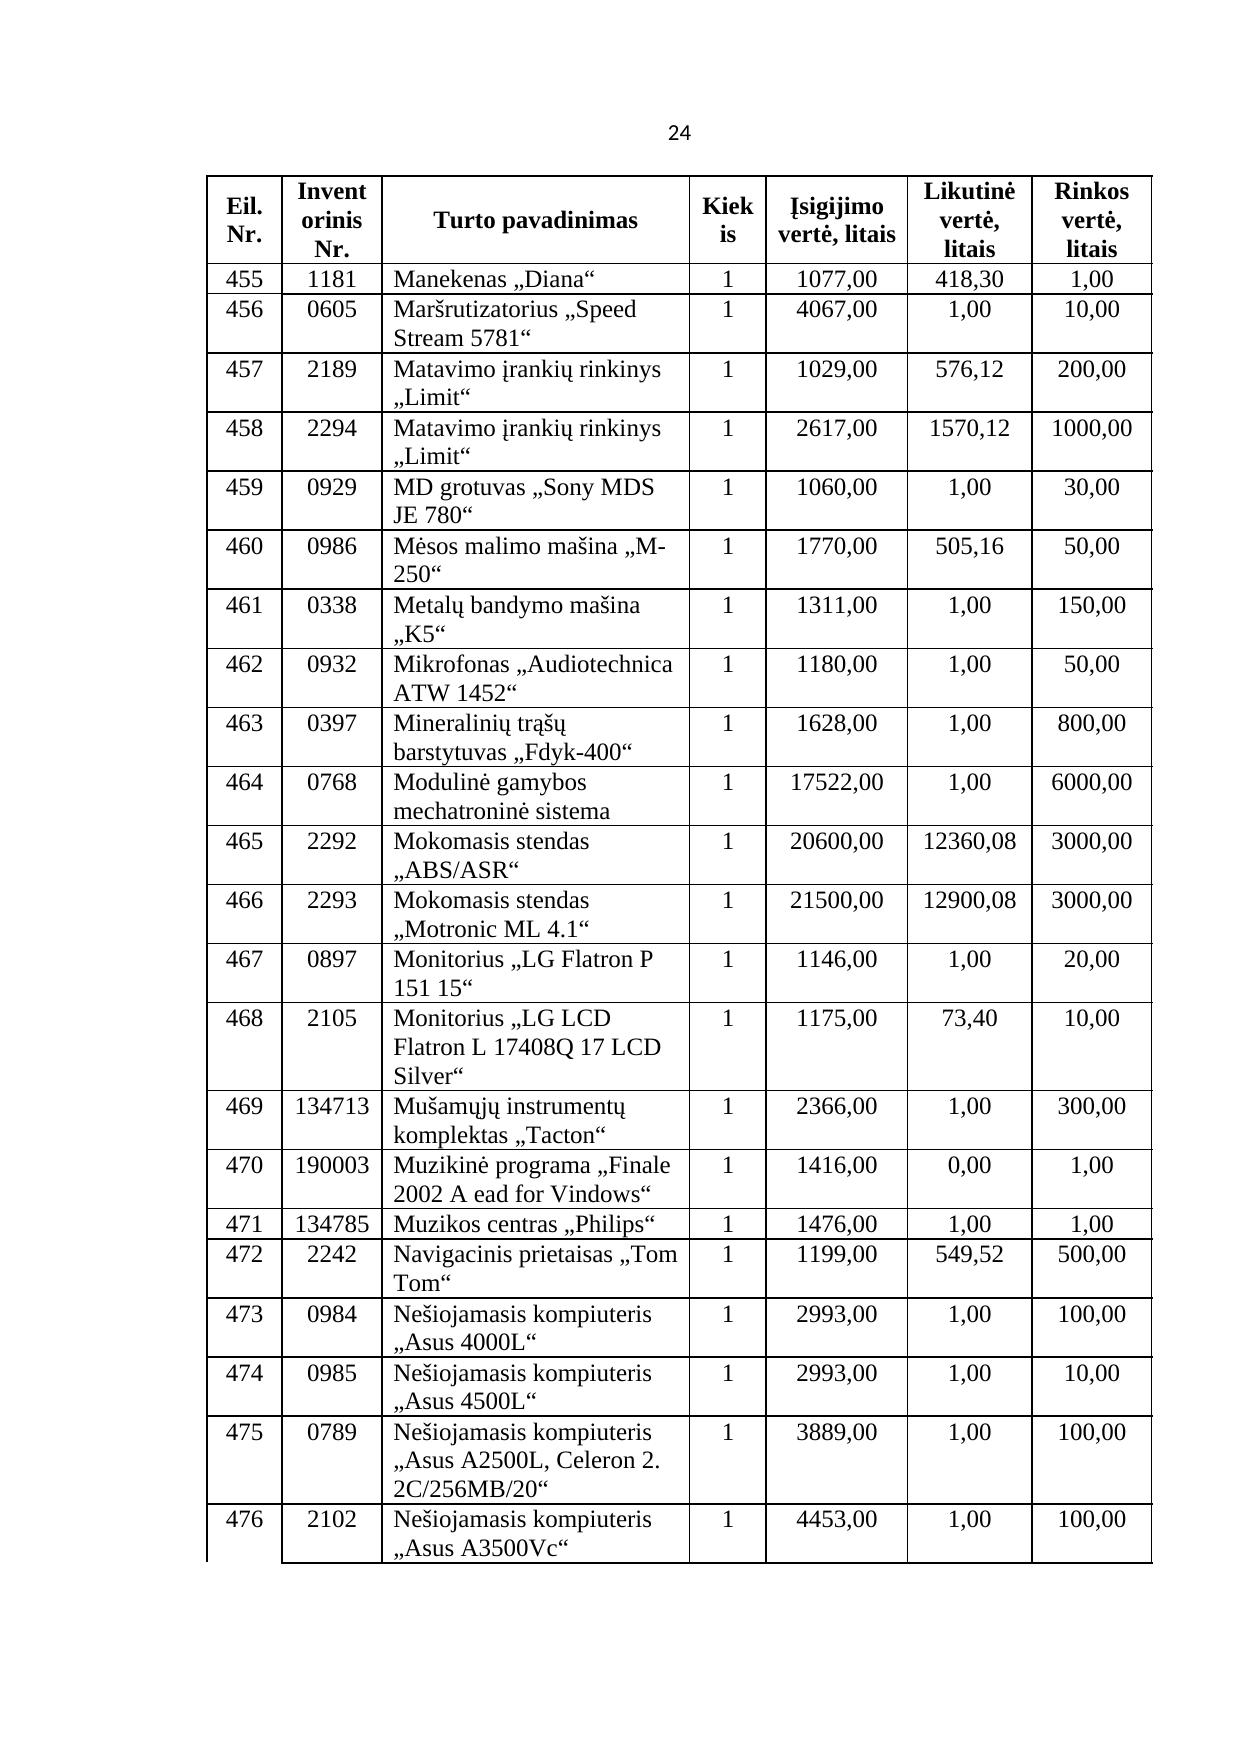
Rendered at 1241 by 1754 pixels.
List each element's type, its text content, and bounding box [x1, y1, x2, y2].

table_cell 10,00 [1033, 295, 1151, 352]
table_cell 466 [208, 885, 281, 943]
table_cell 1,00 [908, 708, 1031, 766]
table_cell 1 [690, 1299, 765, 1356]
table_cell 3000,00 [1033, 826, 1151, 884]
table_cell 2189 [283, 354, 381, 411]
table_header Eil. Nr. [208, 177, 281, 263]
table_header Rinkos vertė, litais [1033, 177, 1151, 263]
table_cell 576,12 [908, 354, 1031, 411]
table_cell 1000,00 [1033, 413, 1151, 470]
table_cell 2102 [283, 1505, 381, 1562]
table_cell 465 [208, 826, 281, 884]
table_cell Nešiojamasis kompiuteris „Asus A3500Vc“ [383, 1505, 689, 1562]
table_cell 461 [208, 590, 281, 647]
table_cell 457 [208, 354, 281, 411]
table_cell 1,00 [908, 1505, 1031, 1562]
table_cell 1,00 [1033, 1209, 1151, 1238]
table_cell 1,00 [908, 590, 1031, 647]
table_cell 0929 [283, 472, 381, 529]
table_cell 549,52 [908, 1240, 1031, 1297]
table_cell 0986 [283, 531, 381, 588]
table_cell 460 [208, 531, 281, 588]
table_cell 2993,00 [767, 1358, 907, 1415]
table_cell 476 [208, 1505, 281, 1562]
table_cell Mineralinių trąšų barstytuvas „Fdyk-400“ [383, 708, 689, 766]
table_cell 3000,00 [1033, 885, 1151, 943]
table_cell 0789 [283, 1417, 381, 1503]
table_cell 505,16 [908, 531, 1031, 588]
table_cell 1 [690, 1150, 765, 1208]
table_cell 1 [690, 590, 765, 647]
table_cell 1180,00 [767, 649, 907, 706]
table_cell 20600,00 [767, 826, 907, 884]
table_cell 1 [690, 354, 765, 411]
table_cell 1,00 [908, 1358, 1031, 1415]
table_cell 800,00 [1033, 708, 1151, 766]
table_cell 10,00 [1033, 1003, 1151, 1089]
table_cell 456 [208, 294, 281, 352]
table_cell 0984 [283, 1299, 381, 1356]
table_cell 190003 [283, 1150, 381, 1208]
table_cell 1628,00 [767, 708, 907, 766]
table_cell 2366,00 [767, 1091, 907, 1149]
table_cell 463 [208, 708, 281, 766]
table_cell 1 [690, 1091, 765, 1149]
table_cell 0985 [283, 1358, 381, 1415]
table_cell 0,00 [908, 1150, 1031, 1208]
table_cell Matavimo įrankių rinkinys „Limit“ [383, 413, 689, 470]
table_cell 500,00 [1033, 1240, 1151, 1297]
table_cell Muzikinė programa „Finale 2002 A ead for Vindows“ [383, 1150, 689, 1208]
table_cell 1 [690, 1209, 765, 1238]
table_cell 12900,08 [908, 885, 1031, 943]
table_cell 1,00 [908, 1091, 1031, 1149]
table_cell MD grotuvas „Sony MDS JE 780“ [383, 472, 689, 529]
table_cell 134785 [283, 1209, 381, 1238]
table_cell 1 [690, 472, 765, 529]
table_cell 1077,00 [767, 264, 907, 293]
table_cell Mokomasis stendas „ABS/ASR“ [383, 826, 689, 884]
table_cell 468 [208, 1003, 281, 1089]
table_cell 455 [208, 264, 281, 293]
table_cell 300,00 [1033, 1091, 1151, 1149]
table_cell 1175,00 [767, 1003, 907, 1089]
table_cell 464 [208, 767, 281, 824]
table_cell 418,30 [908, 264, 1031, 293]
table_cell Muzikos centras „Philips“ [383, 1209, 689, 1238]
table_cell Monitorius „LG LCD Flatron L 17408Q 17 LCD Silver“ [383, 1003, 689, 1089]
table_cell 21500,00 [767, 885, 907, 943]
table_cell 1 [690, 1003, 765, 1089]
table_cell 1,00 [908, 295, 1031, 352]
table_cell Maršrutizatorius „Speed Stream 5781“ [383, 295, 689, 352]
table_cell 0897 [283, 944, 381, 1002]
table_cell Mėsos malimo mašina „M-250“ [383, 531, 689, 588]
table_cell 2292 [283, 826, 381, 884]
table_cell 471 [208, 1209, 281, 1238]
table_cell 1 [690, 767, 765, 824]
table_cell 1181 [283, 264, 381, 293]
table_cell 474 [208, 1358, 281, 1415]
table_cell Manekenas „Diana“ [383, 264, 689, 293]
table_cell 1770,00 [767, 531, 907, 588]
table_header Kiekis [690, 177, 765, 263]
table_cell 1 [690, 1358, 765, 1415]
table_cell Matavimo įrankių rinkinys „Limit“ [383, 354, 689, 411]
table_cell 1,00 [908, 1209, 1031, 1238]
table_cell 50,00 [1033, 649, 1151, 706]
table_cell 467 [208, 944, 281, 1002]
table_cell 1 [690, 264, 765, 293]
table_cell 1416,00 [767, 1150, 907, 1208]
table_cell 475 [208, 1417, 281, 1503]
table_cell Nešiojamasis kompiuteris „Asus 4500L“ [383, 1358, 689, 1415]
table_cell Mokomasis stendas „Motronic ML 4.1“ [383, 885, 689, 943]
table_cell 134713 [283, 1091, 381, 1149]
table_cell Navigacinis prietaisas „Tom Tom“ [383, 1240, 689, 1297]
table_cell 1146,00 [767, 944, 907, 1002]
table_cell 1 [690, 944, 765, 1002]
table_cell 1 [690, 1417, 765, 1503]
table_cell 1,00 [908, 1299, 1031, 1356]
table_cell 200,00 [1033, 354, 1151, 411]
table_cell 0605 [283, 295, 381, 352]
table_cell 2105 [283, 1003, 381, 1089]
table_cell 1 [690, 708, 765, 766]
table_cell Metalų bandymo mašina „K5“ [383, 590, 689, 647]
table_cell 1,00 [908, 472, 1031, 529]
table_cell 6000,00 [1033, 767, 1151, 824]
table_cell 10,00 [1033, 1358, 1151, 1415]
table_cell 1060,00 [767, 472, 907, 529]
table_cell 1,00 [908, 944, 1031, 1002]
table_cell 1 [690, 885, 765, 943]
table_cell 469 [208, 1091, 281, 1149]
table_cell 2993,00 [767, 1299, 907, 1356]
table_cell 1,00 [1033, 1150, 1151, 1208]
table_header Turto pavadinimas [383, 177, 689, 263]
table_header Inventorinis Nr. [283, 177, 381, 263]
table_header Įsigijimo vertė, litais [767, 177, 907, 263]
table_cell 20,00 [1033, 944, 1151, 1002]
table_cell 12360,08 [908, 826, 1031, 884]
table_cell 0932 [283, 649, 381, 706]
table_cell 470 [208, 1150, 281, 1208]
table_cell 1 [690, 1505, 765, 1562]
table_cell 0768 [283, 767, 381, 824]
table_cell 1199,00 [767, 1240, 907, 1297]
table_cell Nešiojamasis kompiuteris „Asus A2500L, Celeron 2. 2C/256MB/20“ [383, 1417, 689, 1503]
table_cell 1,00 [908, 1417, 1031, 1503]
table_cell 73,40 [908, 1003, 1031, 1089]
table_cell 1 [690, 531, 765, 588]
table_cell 2294 [283, 413, 381, 470]
table_cell 1570,12 [908, 413, 1031, 470]
table_cell Mikrofonas „Audiotechnica ATW 1452“ [383, 649, 689, 706]
table_cell 473 [208, 1299, 281, 1356]
table_cell 100,00 [1033, 1299, 1151, 1356]
table_cell 17522,00 [767, 767, 907, 824]
table_cell 0338 [283, 590, 381, 647]
table_cell 50,00 [1033, 531, 1151, 588]
table_cell 1029,00 [767, 354, 907, 411]
table_cell 462 [208, 649, 281, 706]
table_cell 472 [208, 1240, 281, 1297]
table_cell 1 [690, 413, 765, 470]
table_cell Mušamųjų instrumentų komplektas „Tacton“ [383, 1091, 689, 1149]
table_cell 4067,00 [767, 295, 907, 352]
table_cell 1,00 [908, 649, 1031, 706]
table_cell Modulinė gamybos mechatroninė sistema [383, 767, 689, 824]
table_cell 459 [208, 472, 281, 529]
table_cell Monitorius „LG Flatron P 151 15“ [383, 944, 689, 1002]
table_cell Nešiojamasis kompiuteris „Asus 4000L“ [383, 1299, 689, 1356]
table_cell 1,00 [908, 767, 1031, 824]
table_header Likutinė vertė, litais [908, 177, 1031, 263]
table_cell 2242 [283, 1240, 381, 1297]
table_cell 1 [690, 826, 765, 884]
table_cell 1,00 [1033, 264, 1151, 293]
table_cell 1 [690, 295, 765, 352]
table_cell 100,00 [1033, 1417, 1151, 1503]
table_cell 2617,00 [767, 413, 907, 470]
table_cell 1 [690, 1240, 765, 1297]
table_cell 458 [208, 413, 281, 470]
table_cell 100,00 [1033, 1505, 1151, 1562]
table_cell 1 [690, 649, 765, 706]
table_cell 3889,00 [767, 1417, 907, 1503]
table_cell 150,00 [1033, 590, 1151, 647]
table_cell 1476,00 [767, 1209, 907, 1238]
table_cell 2293 [283, 885, 381, 943]
table_cell 0397 [283, 708, 381, 766]
table_cell 1311,00 [767, 590, 907, 647]
table_cell 30,00 [1033, 472, 1151, 529]
table_cell 4453,00 [767, 1505, 907, 1562]
